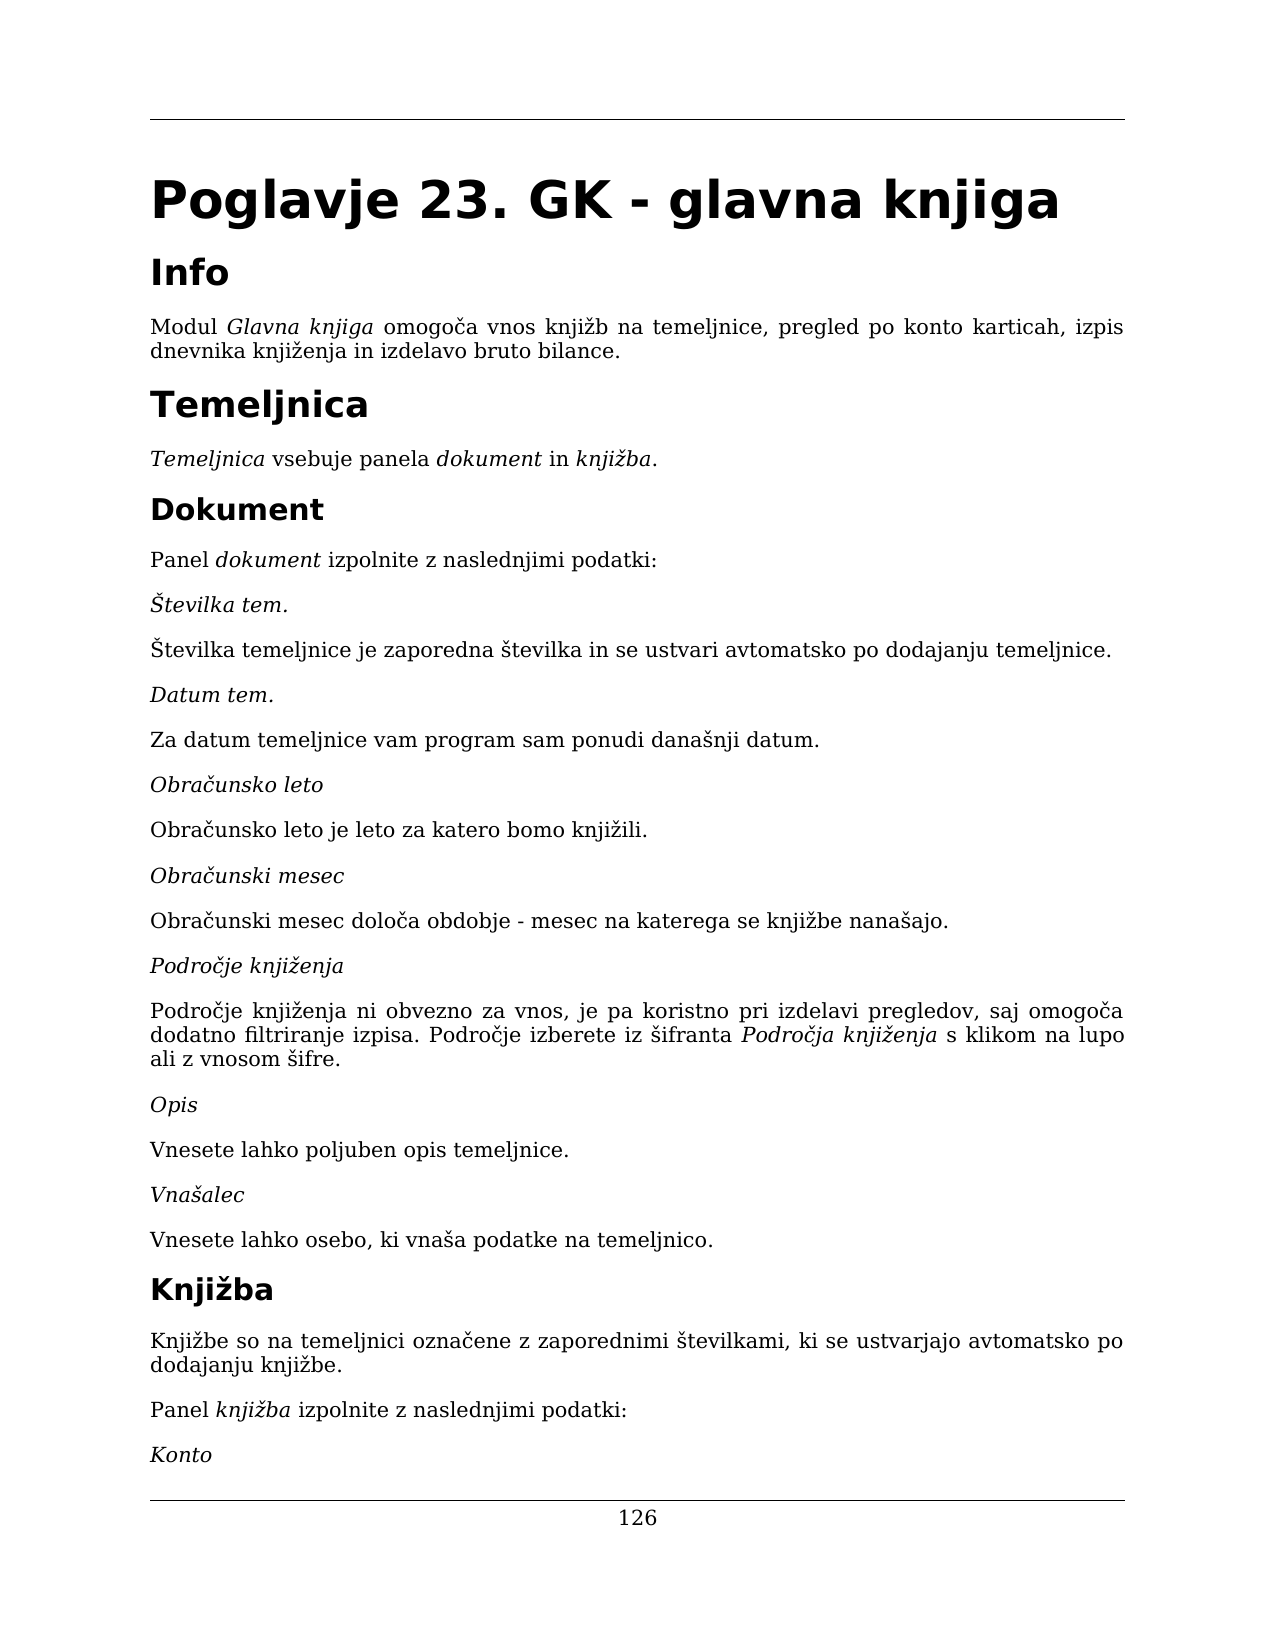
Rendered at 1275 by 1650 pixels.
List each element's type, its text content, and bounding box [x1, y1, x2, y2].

text Knjižba [150, 1273, 1125, 1308]
text Vnesete lahko poljuben opis temeljnice. [150, 1138, 1125, 1162]
text Panel dokument izpolnite z naslednjimi podatki: [150, 548, 1125, 572]
text Vnesete lahko osebo, ki vnaša podatke na temeljnico. [150, 1228, 1125, 1252]
text Obračunsko leto [150, 773, 1125, 798]
text Info [150, 252, 1125, 294]
text Področje knjiženja [150, 954, 1125, 978]
text Datum tem. [150, 683, 1125, 707]
text Številka temeljnice je zaporedna številka in se ustvari avtomatsko po dodajanju temeljnice. [150, 638, 1125, 662]
text Temeljnica vsebuje panela dokument in knjižba. [150, 447, 1125, 471]
text Številka tem. [150, 593, 1125, 617]
text Temeljnica [150, 384, 1125, 426]
text Konto [150, 1443, 1125, 1467]
text Poglavje 23. GK - glavna knjiga [150, 171, 1125, 231]
text Dokument [150, 492, 1125, 527]
text Obračunski mesec določa obdobje - mesec na katerega se knjižbe nanašajo. [150, 909, 1125, 933]
text Opis [150, 1093, 1125, 1117]
text Knjižbe so na temeljnici označene z zaporednimi številkami, ki se ustvarjajo avtomatsko po dodajanju knjižbe. [150, 1329, 1125, 1377]
text Modul Glavna knjiga omogoča vnos knjižb na temeljnice, pregled po konto karticah, izpis dnevnika knjiženja in izdelavo bruto bilance. [150, 315, 1125, 363]
text Področje knjiženja ni obvezno za vnos, je pa koristno pri izdelavi pregledov, saj omogoča dodatno filtriranje izpisa. Področje izberete iz šifranta Področja knjiženja s klikom na lupo ali z vnosom šifre. [150, 999, 1125, 1072]
text Obračunsko leto je leto za katero bomo knjižili. [150, 818, 1125, 843]
text Panel knjižba izpolnite z naslednjimi podatki: [150, 1398, 1125, 1422]
text Vnašalec [150, 1183, 1125, 1207]
text Za datum temeljnice vam program sam ponudi današnji datum. [150, 728, 1125, 753]
text Obračunski mesec [150, 864, 1125, 888]
